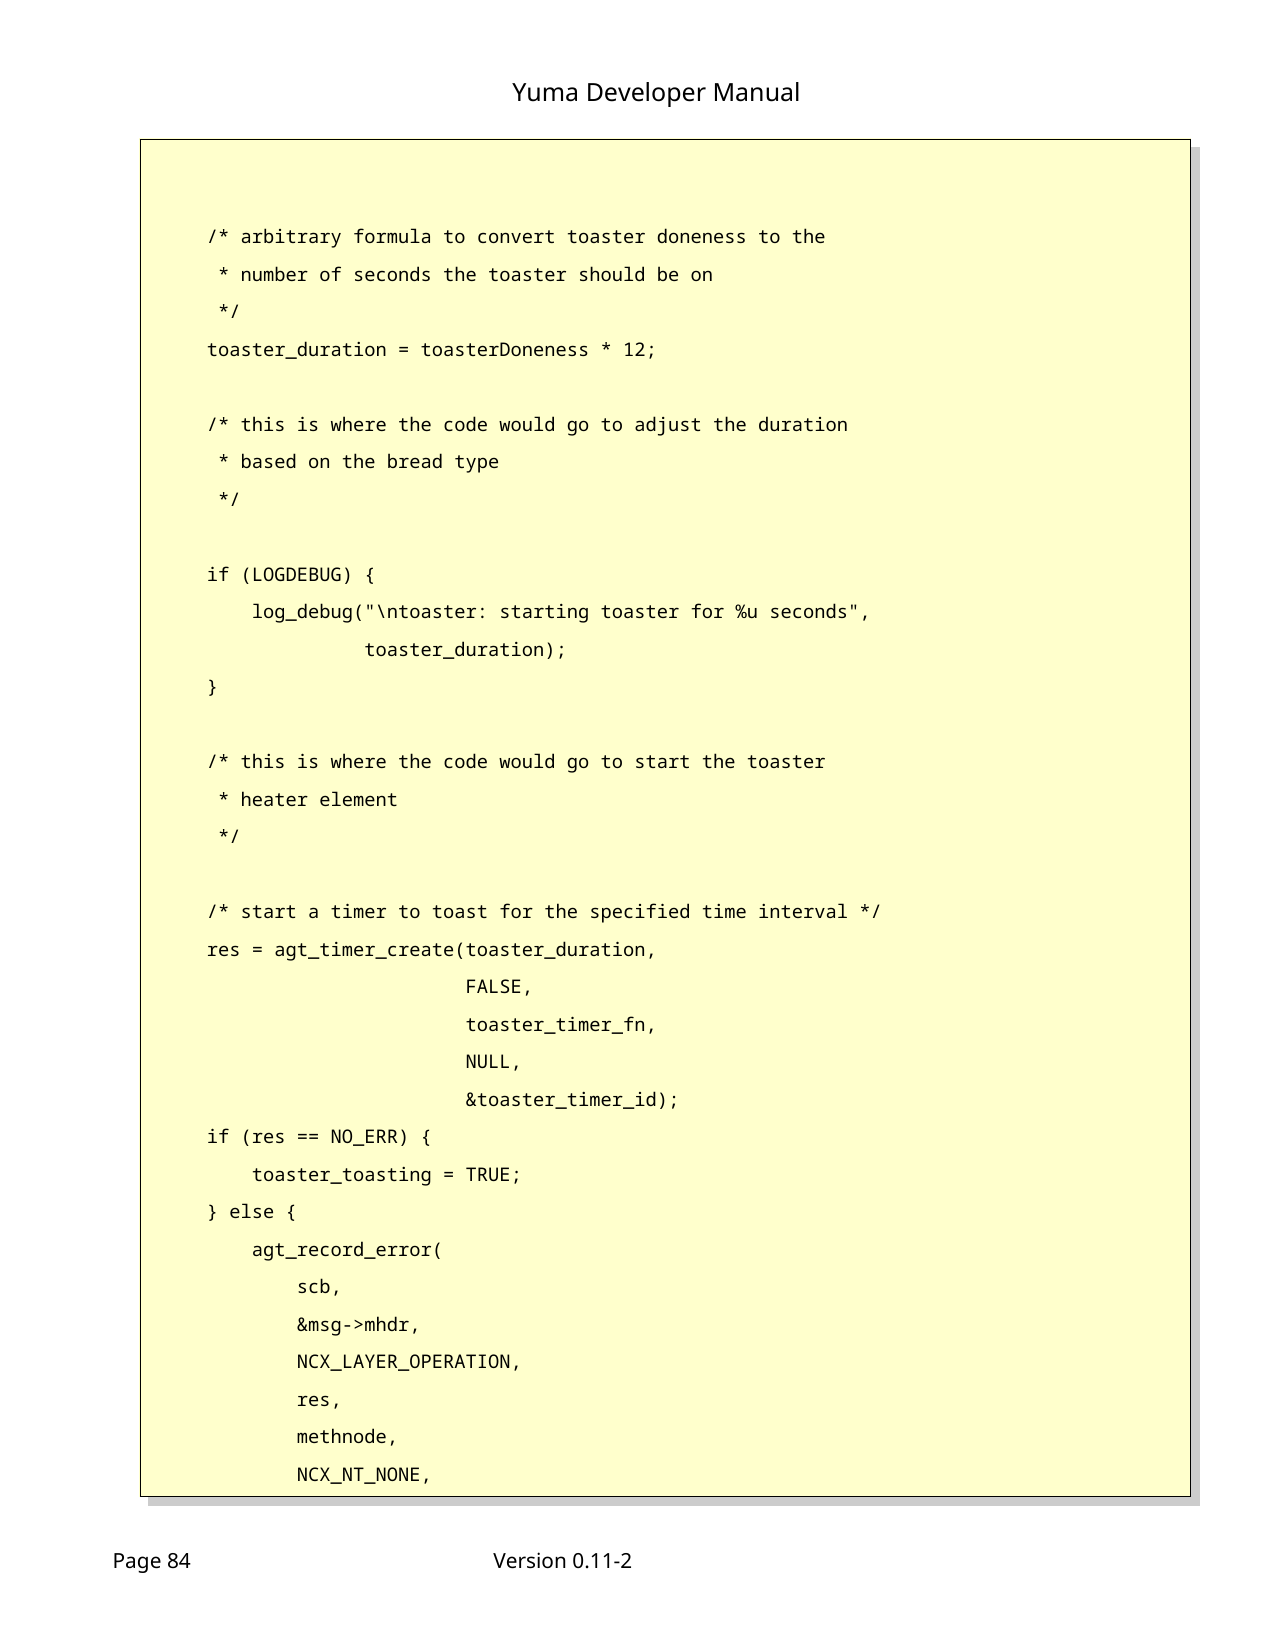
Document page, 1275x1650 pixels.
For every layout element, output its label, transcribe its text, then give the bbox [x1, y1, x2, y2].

text &toaster_timer_id); [141, 1076, 1190, 1112]
text toaster_toasting = TRUE; [141, 1151, 1190, 1187]
text log_debug("\ntoaster: starting toaster for %u seconds", [141, 588, 1190, 624]
text NCX_NT_NONE, [141, 1451, 1190, 1496]
text /* start a timer to toast for the specified time interval */ [141, 888, 1190, 924]
text toaster_duration); [141, 626, 1190, 662]
text &msg->mhdr, [141, 1301, 1190, 1337]
text */ [141, 288, 1190, 324]
text res, [141, 1376, 1190, 1412]
text FALSE, [141, 963, 1190, 999]
text * based on the bread type [141, 438, 1190, 474]
text if (res == NO_ERR) { [141, 1113, 1190, 1149]
text /* this is where the code would go to start the toaster [141, 738, 1190, 774]
text scb, [141, 1263, 1190, 1299]
text } else { [141, 1188, 1190, 1224]
text */ [141, 813, 1190, 849]
text * number of seconds the toaster should be on [141, 251, 1190, 287]
text /* this is where the code would go to adjust the duration [141, 401, 1190, 437]
text toaster_timer_fn, [141, 1001, 1190, 1037]
text * heater element [141, 776, 1190, 812]
text /* arbitrary formula to convert toaster doneness to the [141, 213, 1190, 249]
text if (LOGDEBUG) { [141, 551, 1190, 587]
text } [141, 663, 1190, 699]
text agt_record_error( [141, 1226, 1190, 1262]
text NCX_LAYER_OPERATION, [141, 1338, 1190, 1374]
text */ [141, 476, 1190, 512]
text toaster_duration = toasterDoneness * 12; [141, 326, 1190, 362]
text res = agt_timer_create(toaster_duration, [141, 926, 1190, 962]
text NULL, [141, 1038, 1190, 1074]
text methnode, [141, 1413, 1190, 1449]
